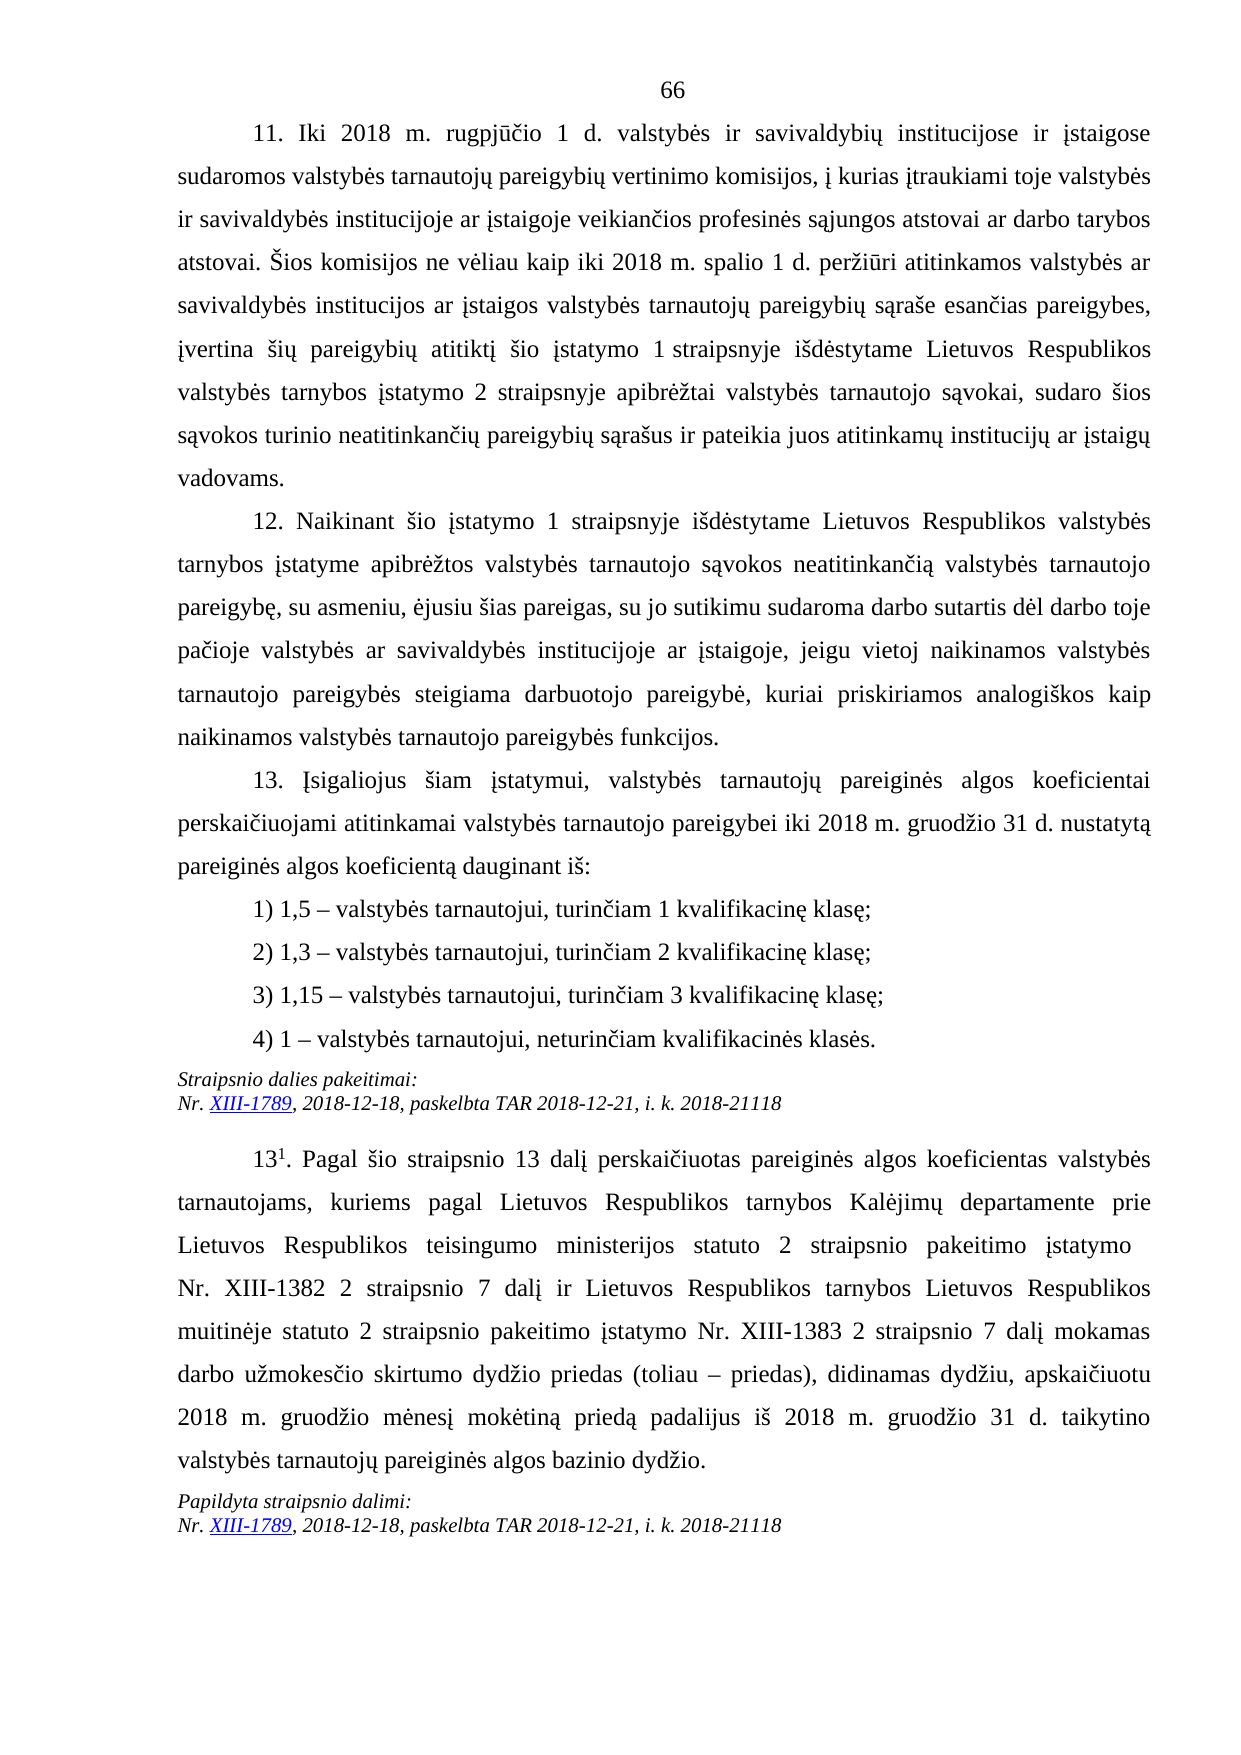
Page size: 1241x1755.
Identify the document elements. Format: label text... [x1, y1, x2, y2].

text Nr. XIII-1789, 2018-12-18, paskelbta TAR 2018-12-21, i. k. 2018-21118 [177, 1513, 1152, 1537]
text 1) 1,5 – valstybės tarnautojui, turinčiam 1 kvalifikacinę klasę; [177, 894, 1152, 923]
text 4) 1 – valstybės tarnautojui, neturinčiam kvalifikacinės klasės. [177, 1024, 1152, 1052]
text Straipsnio dalies pakeitimai: [177, 1067, 1152, 1091]
text 2) 1,3 – valstybės tarnautojui, turinčiam 2 kvalifikacinę klasę; [177, 937, 1152, 966]
text 131. Pagal šio straipsnio 13 dalį perskaičiuotas pareiginės algos koeficientas valstybės tarnautojams, kuriems pagal Lietuvos Respublikos tarnybos Kalėjimų departamente prie Lietuvos Respublikos teisingumo ministerijos statuto 2 straipsnio pakeitimo įstatymo Nr. XIII-1382 2 straipsnio 7 dalį ir Lietuvos Respublikos tarnybos Lietuvos Respublikos muitinėje statuto 2 straipsnio pakeitimo įstatymo Nr. XIII-1383 2 straipsnio 7 dalį mokamas darbo užmokesčio skirtumo dydžio priedas (toliau – priedas), didinamas dydžiu, apskaičiuotu 2018 m. gruodžio mėnesį mokėtiną priedą padalijus iš 2018 m. gruodžio 31 d. taikytino valstybės tarnautojų pareiginės algos bazinio dydžio. [177, 1144, 1152, 1474]
text 12. Naikinant šio įstatymo 1 straipsnyje išdėstytame Lietuvos Respublikos valstybės tarnybos įstatyme apibrėžtos valstybės tarnautojo sąvokos neatitinkančią valstybės tarnautojo pareigybę, su asmeniu, ėjusiu šias pareigas, su jo sutikimu sudaroma darbo sutartis dėl darbo toje pačioje valstybės ar savivaldybės institucijoje ar įstaigoje, jeigu vietoj naikinamos valstybės tarnautojo pareigybės steigiama darbuotojo pareigybė, kuriai priskiriamos analogiškos kaip naikinamos valstybės tarnautojo pareigybės funkcijos. [177, 506, 1152, 751]
text 3) 1,15 – valstybės tarnautojui, turinčiam 3 kvalifikacinę klasę; [177, 981, 1152, 1009]
text 13. Įsigaliojus šiam įstatymui, valstybės tarnautojų pareiginės algos koeficientai perskaičiuojami atitinkamai valstybės tarnautojo pareigybei iki 2018 m. gruodžio 31 d. nustatytą pareiginės algos koeficientą dauginant iš: [177, 765, 1152, 880]
text 11. Iki 2018 m. rugpjūčio 1 d. valstybės ir savivaldybių institucijose ir įstaigose sudaromos valstybės tarnautojų pareigybių vertinimo komisijos, į kurias įtraukiami toje valstybės ir savivaldybės institucijoje ar įstaigoje veikiančios profesinės sąjungos atstovai ar darbo tarybos atstovai. Šios komisijos ne vėliau kaip iki 2018 m. spalio 1 d. peržiūri atitinkamos valstybės ar savivaldybės institucijos ar įstaigos valstybės tarnautojų pareigybių sąraše esančias pareigybes, įvertina šių pareigybių atitiktį šio įstatymo 1 straipsnyje išdėstytame Lietuvos Respublikos valstybės tarnybos įstatymo 2 straipsnyje apibrėžtai valstybės tarnautojo sąvokai, sudaro šios sąvokos turinio neatitinkančių pareigybių sąrašus ir pateikia juos atitinkamų institucijų ar įstaigų vadovams. [177, 118, 1152, 492]
text Papildyta straipsnio dalimi: [177, 1489, 1152, 1513]
text Nr. XIII-1789, 2018-12-18, paskelbta TAR 2018-12-21, i. k. 2018-21118 [177, 1091, 1152, 1115]
